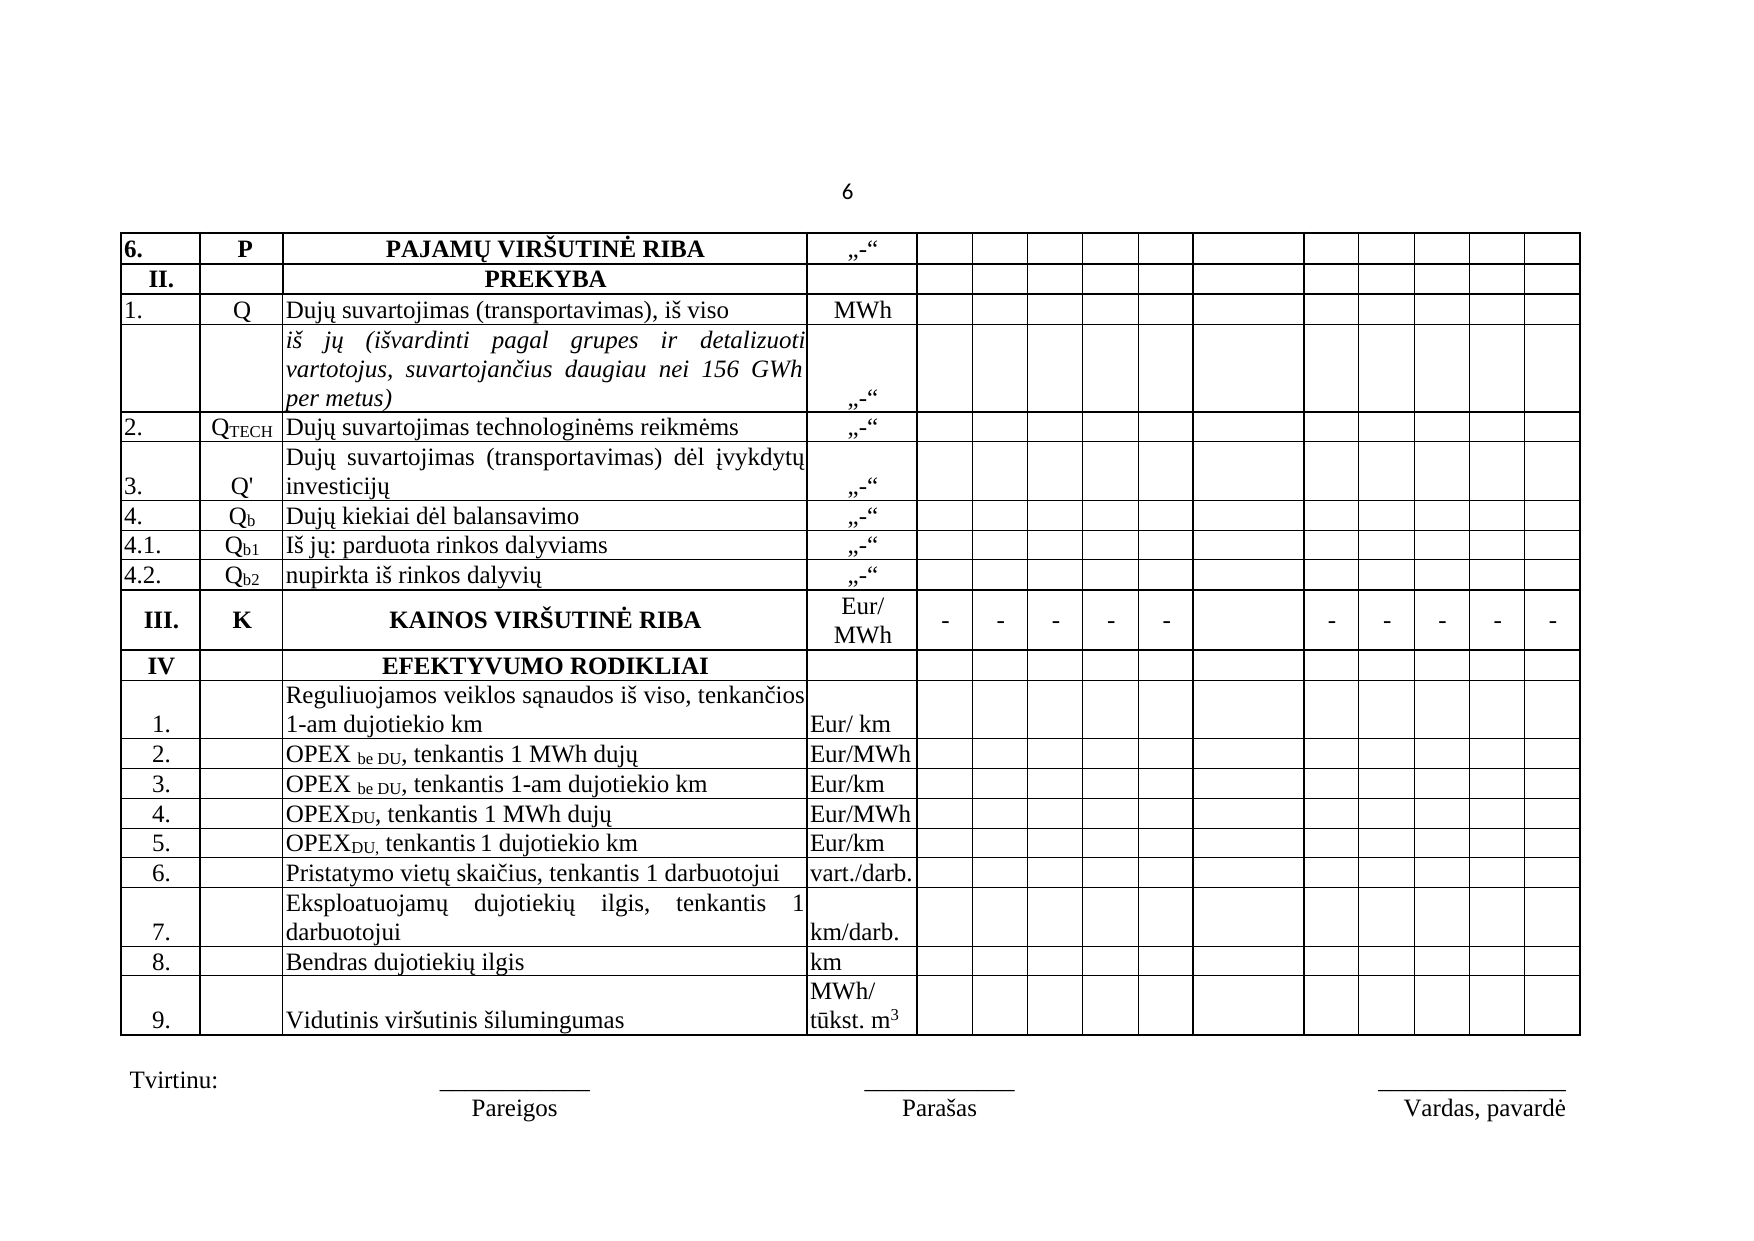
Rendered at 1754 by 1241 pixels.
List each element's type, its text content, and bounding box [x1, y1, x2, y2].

table_cell [1028, 829, 1082, 857]
table_cell [1525, 295, 1579, 324]
table_cell [1305, 651, 1358, 679]
table_cell Eur/ km [808, 681, 916, 738]
table_cell [1359, 442, 1414, 500]
table_cell PAJAMŲ VIRŠUTINĖ RIBA [284, 234, 806, 262]
table_cell [973, 325, 1027, 411]
table_cell [1525, 681, 1579, 738]
table_cell [918, 858, 972, 887]
table_cell [1525, 325, 1579, 411]
table_cell 7. [122, 888, 199, 946]
table_cell [1415, 234, 1469, 262]
table_cell [1470, 739, 1524, 768]
table_cell [1305, 829, 1358, 857]
table_cell [973, 501, 1027, 529]
table_cell [201, 799, 282, 827]
table_cell 3. [122, 769, 199, 798]
table_cell nupirkta iš rinkos dalyvių [283, 560, 806, 589]
table_cell [1470, 442, 1524, 500]
table_cell [201, 829, 282, 857]
table_cell [1470, 325, 1524, 411]
table_cell [918, 739, 972, 768]
table_cell EFEKTYVUMO RODIKLIAI [283, 651, 806, 679]
table_cell P [201, 234, 282, 262]
table_cell [1470, 234, 1524, 262]
table_cell Pristatymo vietų skaičius, tenkantis 1 darbuotojui [283, 858, 806, 887]
table_cell [918, 651, 972, 679]
table_cell - [1139, 591, 1192, 649]
table_cell MWh [808, 295, 916, 324]
table_cell [1194, 799, 1303, 827]
table_cell [918, 413, 972, 441]
table_cell OPEX be DU, tenkantis 1 MWh dujų [283, 739, 806, 768]
table_cell [1415, 947, 1469, 975]
table_cell [1305, 295, 1358, 324]
table_cell [1194, 739, 1303, 768]
table_cell Eur/MWh [808, 739, 916, 768]
table_cell [1028, 976, 1082, 1034]
table_cell [1305, 799, 1358, 827]
table_cell [201, 325, 282, 411]
table_cell - [1083, 591, 1138, 649]
table_cell [1359, 501, 1414, 529]
table_cell [1028, 858, 1082, 887]
table_cell [1139, 234, 1192, 262]
table_cell Q [201, 295, 282, 324]
table_cell [1470, 265, 1524, 293]
table_cell [1470, 531, 1524, 559]
table_cell [1083, 888, 1138, 946]
table_cell [1028, 325, 1082, 411]
table_cell [1194, 531, 1303, 559]
table_cell Eksploatuojamų dujotiekių ilgis, tenkantis 1 darbuotojui [283, 888, 806, 946]
table_cell [1525, 769, 1579, 798]
table_cell [1525, 442, 1579, 500]
table_cell [1139, 560, 1192, 589]
table_cell [1083, 976, 1138, 1034]
table_cell [973, 769, 1027, 798]
table_cell [1359, 234, 1414, 262]
table_cell - [918, 591, 972, 649]
table_cell [1525, 799, 1579, 827]
table_cell [1139, 769, 1192, 798]
table_cell [1525, 651, 1579, 679]
table_cell [918, 947, 972, 975]
table_cell [1194, 501, 1303, 529]
table_cell [973, 531, 1027, 559]
table_cell [1083, 295, 1138, 324]
table_cell 1. [122, 681, 199, 738]
table_cell Iš jų: parduota rinkos dalyviams [283, 531, 806, 559]
table_cell [1470, 769, 1524, 798]
table_cell OPEXDU, tenkantis 1 MWh dujų [283, 799, 806, 827]
table_cell [1028, 888, 1082, 946]
table_header ____________ Parašas [727, 1065, 1152, 1122]
table_cell [1305, 234, 1358, 262]
table_cell [1194, 591, 1303, 649]
table_cell [1525, 739, 1579, 768]
table_cell Eur/MWh [808, 799, 916, 827]
table_cell OPEXDU, tenkantis 1 dujotiekio km [283, 829, 806, 857]
table_cell [201, 976, 282, 1034]
table_cell [1415, 442, 1469, 500]
table_cell [1028, 501, 1082, 529]
table_cell [1359, 560, 1414, 589]
table_cell [1083, 531, 1138, 559]
table_cell [1525, 531, 1579, 559]
table_cell [1194, 947, 1303, 975]
table_cell [1525, 234, 1579, 262]
table_cell [1305, 947, 1358, 975]
table_cell Eur/ MWh [808, 591, 916, 649]
table_cell [1415, 799, 1469, 827]
table_cell [1305, 531, 1358, 559]
table_cell - [1470, 591, 1524, 649]
table_cell MWh/tūkst. m3 [808, 976, 916, 1034]
table_cell [1083, 739, 1138, 768]
table_cell [1139, 651, 1192, 679]
table_cell [1083, 858, 1138, 887]
table_cell Dujų kiekiai dėl balansavimo [283, 501, 806, 529]
table_cell PREKYBA [284, 265, 806, 293]
table_cell [973, 295, 1027, 324]
table_cell [1139, 888, 1192, 946]
table_cell [1525, 501, 1579, 529]
table_cell [1470, 501, 1524, 529]
table_cell [1415, 651, 1469, 679]
table_cell [1305, 325, 1358, 411]
table_cell [1083, 947, 1138, 975]
table_cell III. [122, 591, 199, 649]
table_cell [1359, 769, 1414, 798]
table_cell 6. [122, 858, 199, 887]
table_cell 6. [122, 234, 199, 262]
table_cell Dujų suvartojimas (transportavimas), iš viso [283, 295, 806, 324]
table_cell [1194, 681, 1303, 738]
table_cell [1139, 442, 1192, 500]
table_cell [1415, 325, 1469, 411]
table_cell km/darb. [808, 888, 916, 946]
table_cell „-“ [808, 531, 916, 559]
table_cell [1194, 829, 1303, 857]
table_cell - [1028, 591, 1082, 649]
table_cell [1305, 858, 1358, 887]
table_cell „-“ [808, 501, 916, 529]
table_cell [1415, 560, 1469, 589]
table_cell [973, 681, 1027, 738]
table_cell Eur/km [808, 769, 916, 798]
table_cell „-“ [808, 234, 916, 262]
table_cell Q' [201, 442, 282, 500]
table_cell [201, 739, 282, 768]
table_cell [1028, 442, 1082, 500]
table_cell [1415, 501, 1469, 529]
table_cell „-“ [808, 413, 916, 441]
table_cell [918, 888, 972, 946]
table_cell [1359, 295, 1414, 324]
table_cell [1415, 531, 1469, 559]
table_cell [1470, 295, 1524, 324]
table_cell [1139, 739, 1192, 768]
table_cell [1028, 295, 1082, 324]
table_cell Qb1 [201, 531, 282, 559]
table_cell [1525, 265, 1579, 293]
table_cell [1359, 413, 1414, 441]
table_cell [201, 769, 282, 798]
table_cell [1415, 976, 1469, 1034]
table_cell [1359, 976, 1414, 1034]
table_cell [918, 799, 972, 827]
table_cell [201, 947, 282, 975]
table_cell [1470, 560, 1524, 589]
table_cell [201, 265, 282, 293]
table_cell „-“ [808, 442, 916, 500]
table_cell [1083, 413, 1138, 441]
table_cell [973, 799, 1027, 827]
table_cell [973, 829, 1027, 857]
table_cell [918, 295, 972, 324]
table_cell [1525, 947, 1579, 975]
table_cell [973, 651, 1027, 679]
table_cell [808, 265, 916, 293]
table_cell [201, 681, 282, 738]
table_cell Reguliuojamos veiklos sąnaudos iš viso, tenkančios 1-am dujotiekio km [283, 681, 806, 738]
table_cell [1194, 651, 1303, 679]
table_cell IV [122, 651, 199, 679]
table_cell [973, 442, 1027, 500]
table_cell [122, 325, 199, 411]
table_cell [1028, 531, 1082, 559]
table_cell [973, 888, 1027, 946]
table_cell [1028, 769, 1082, 798]
table_cell [1470, 829, 1524, 857]
table_cell [201, 858, 282, 887]
table_header _______________ Vardas, pavardė [1152, 1065, 1577, 1122]
table_cell [1139, 501, 1192, 529]
table_cell [1028, 413, 1082, 441]
table_cell vart./darb. [808, 858, 916, 887]
table_cell QTECH [201, 413, 282, 441]
table_cell [1359, 681, 1414, 738]
table_cell [1359, 947, 1414, 975]
table_cell [1194, 769, 1303, 798]
table_cell [1194, 976, 1303, 1034]
table_cell [918, 442, 972, 500]
table_cell [1194, 888, 1303, 946]
table_cell OPEX be DU, tenkantis 1-am dujotiekio km [283, 769, 806, 798]
table_cell 1. [122, 295, 199, 324]
table_cell [1083, 681, 1138, 738]
table_cell [1083, 501, 1138, 529]
table_cell [1415, 681, 1469, 738]
table_cell [918, 560, 972, 589]
table_cell [1194, 295, 1303, 324]
table_header ____________ Pareigos [302, 1065, 727, 1122]
table_cell [1028, 947, 1082, 975]
table_cell Qb [201, 501, 282, 529]
table_cell [1139, 829, 1192, 857]
table_header Tvirtinu: [118, 1065, 302, 1122]
table_cell „-“ [808, 325, 916, 411]
table_cell [1083, 769, 1138, 798]
table_cell - [1525, 591, 1579, 649]
table_cell [1139, 325, 1192, 411]
table_cell [1415, 888, 1469, 946]
table_cell [1415, 858, 1469, 887]
table_cell [1028, 799, 1082, 827]
table_cell 8. [122, 947, 199, 975]
table_cell [1139, 531, 1192, 559]
table_cell [1028, 681, 1082, 738]
table_cell [1305, 888, 1358, 946]
table_cell [1525, 888, 1579, 946]
table_cell [1470, 651, 1524, 679]
table_cell 2. [122, 413, 199, 441]
table_cell - [1359, 591, 1414, 649]
table_cell [973, 739, 1027, 768]
table_cell [1359, 799, 1414, 827]
table_cell [1305, 560, 1358, 589]
table_cell [1028, 651, 1082, 679]
table_cell [1139, 295, 1192, 324]
table_cell [1305, 681, 1358, 738]
table_cell [1525, 413, 1579, 441]
table_cell 2. [122, 739, 199, 768]
table_cell [1359, 858, 1414, 887]
table_cell II. [122, 265, 199, 293]
table_cell [1470, 799, 1524, 827]
table_cell [1139, 681, 1192, 738]
table_cell [1083, 325, 1138, 411]
table_cell [1415, 739, 1469, 768]
table_cell [1194, 442, 1303, 500]
table_cell [973, 413, 1027, 441]
table_cell [201, 888, 282, 946]
table_cell - [1305, 591, 1358, 649]
table_cell [1470, 413, 1524, 441]
table_cell [1194, 325, 1303, 411]
table_cell [1305, 976, 1358, 1034]
table_cell [1194, 560, 1303, 589]
table_cell [1139, 265, 1192, 293]
table_cell [918, 265, 972, 293]
table_cell [1083, 560, 1138, 589]
table_cell [1028, 265, 1082, 293]
table_cell [1359, 888, 1414, 946]
table_cell Bendras dujotiekių ilgis [283, 947, 806, 975]
table_cell [918, 531, 972, 559]
table_cell [1305, 501, 1358, 529]
table_cell [1083, 799, 1138, 827]
table_cell [1139, 947, 1192, 975]
table_cell [1194, 413, 1303, 441]
table_cell [1359, 739, 1414, 768]
table_cell [1139, 799, 1192, 827]
table_cell Dujų suvartojimas (transportavimas) dėl įvykdytų investicijų [283, 442, 806, 500]
table_cell [1028, 234, 1082, 262]
table_cell [201, 651, 282, 679]
table_cell [1139, 976, 1192, 1034]
table_cell [1415, 265, 1469, 293]
table_cell [973, 234, 1027, 262]
table_cell km [808, 947, 916, 975]
table_cell [1194, 265, 1303, 293]
table_cell [1083, 234, 1138, 262]
table_cell [1194, 234, 1303, 262]
table_cell 5. [122, 829, 199, 857]
table_cell [1415, 413, 1469, 441]
table_cell [1139, 413, 1192, 441]
table_cell [1305, 413, 1358, 441]
table_cell [1470, 976, 1524, 1034]
table_cell [808, 651, 916, 679]
table_cell [918, 829, 972, 857]
table_cell [1194, 858, 1303, 887]
table_cell [918, 234, 972, 262]
table_cell [918, 681, 972, 738]
table_cell [973, 858, 1027, 887]
table_cell [918, 501, 972, 529]
table_cell [1359, 829, 1414, 857]
table_cell [1139, 858, 1192, 887]
table_cell KAINOS VIRŠUTINĖ RIBA [283, 591, 806, 649]
table_cell [973, 976, 1027, 1034]
table_cell [973, 947, 1027, 975]
table_cell Dujų suvartojimas technologinėms reikmėms [283, 413, 806, 441]
table_cell [1359, 325, 1414, 411]
table_cell [918, 769, 972, 798]
table_cell Qb2 [201, 560, 282, 589]
table_cell [1305, 265, 1358, 293]
table_cell [1470, 681, 1524, 738]
table_cell 4.2. [122, 560, 199, 589]
table_cell 4. [122, 799, 199, 827]
table_cell [1415, 295, 1469, 324]
table_cell [1028, 560, 1082, 589]
table_cell [1305, 442, 1358, 500]
table_cell [1083, 442, 1138, 500]
table_cell [1470, 858, 1524, 887]
table_cell [1525, 560, 1579, 589]
table_cell 4. [122, 501, 199, 529]
table_cell [973, 560, 1027, 589]
table_cell [1470, 947, 1524, 975]
table_cell K [201, 591, 282, 649]
table_cell [1525, 829, 1579, 857]
table_cell [973, 265, 1027, 293]
table_cell [1415, 829, 1469, 857]
table_cell [1359, 265, 1414, 293]
table_cell 4.1. [122, 531, 199, 559]
table_cell [1083, 651, 1138, 679]
table_cell 3. [122, 442, 199, 500]
table_cell - [973, 591, 1027, 649]
table_cell „-“ [808, 560, 916, 589]
table_cell [1525, 976, 1579, 1034]
table_cell 9. [122, 976, 199, 1034]
table_cell [1525, 858, 1579, 887]
table_cell [1305, 739, 1358, 768]
table_cell iš jų (išvardinti pagal grupes ir detalizuoti vartotojus, suvartojančius daugiau nei 156 GWh per metus) [283, 325, 806, 411]
table_cell [1305, 769, 1358, 798]
table_cell [918, 976, 972, 1034]
table_cell Eur/km [808, 829, 916, 857]
table_cell [1415, 769, 1469, 798]
table_cell [1359, 651, 1414, 679]
table_cell [918, 325, 972, 411]
table_cell [1359, 531, 1414, 559]
table_cell [1083, 829, 1138, 857]
table_cell [1470, 888, 1524, 946]
table_cell Vidutinis viršutinis šilumingumas [283, 976, 806, 1034]
table_cell [1083, 265, 1138, 293]
table_cell [1028, 739, 1082, 768]
table_cell - [1415, 591, 1469, 649]
